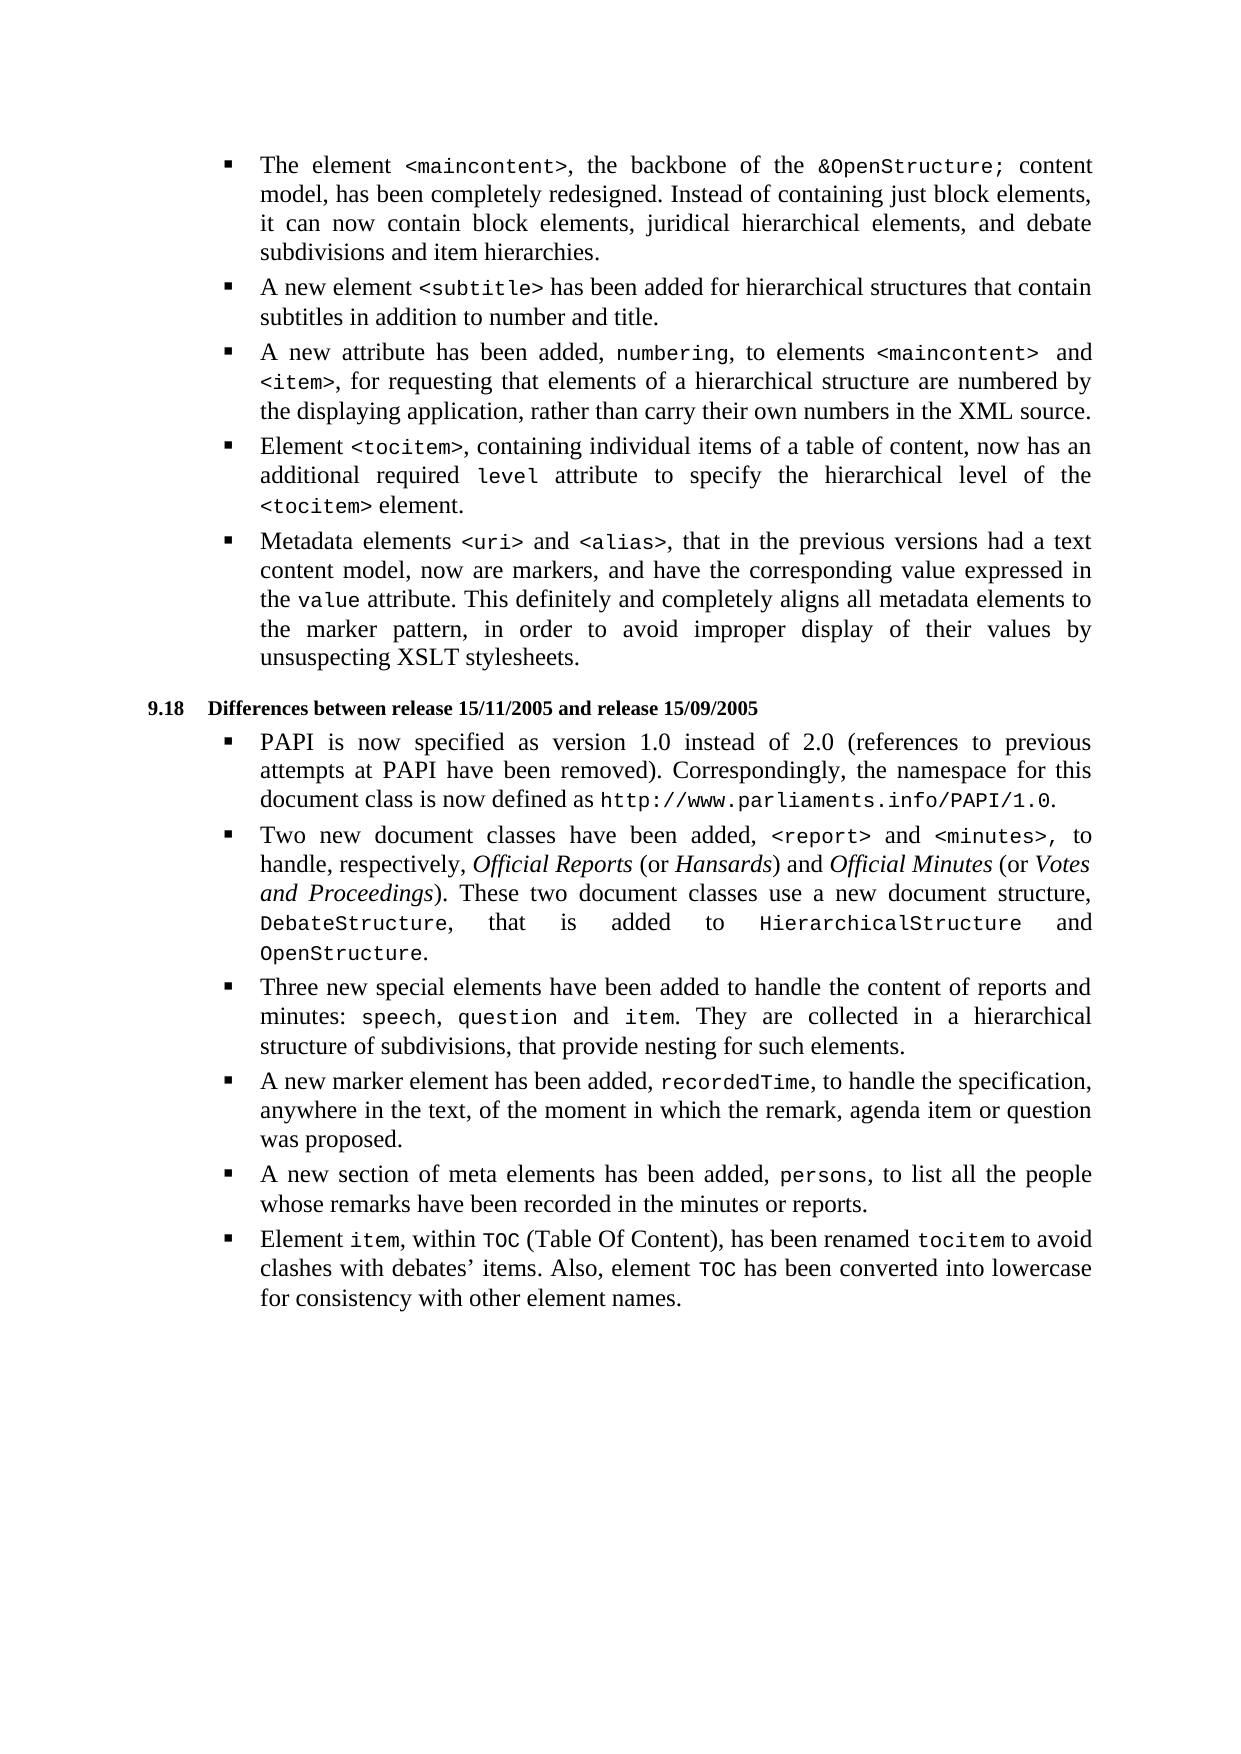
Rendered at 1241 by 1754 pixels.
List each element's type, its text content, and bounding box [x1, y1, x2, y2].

list A new attribute has been added, numbering, to elements <maincontent> and <item>, for requesting that elements of a hierarchical structure are numbered by the displaying application, rather than carry their own numbers in the XML source. [222, 337, 1092, 424]
list Element item, within TOC (Table Of Content), has been renamed tocitem to avoid clashes with debates’ items. Also, element TOC has been converted into lowercase for consistency with other element names. [222, 1224, 1092, 1312]
subtitle Differences between release 15/11/2005 and release 15/09/2005 [148, 696, 1092, 720]
list Element <tocitem>, containing individual items of a table of content, now has an additional required level attribute to specify the hierarchical level of the <tocitem> element. [222, 431, 1092, 519]
list A new element <subtitle> has been added for hierarchical structures that contain subtitles in addition to number and title. [222, 272, 1092, 330]
list PAPI is now specified as version 1.0 instead of 2.0 (references to previous attempts at PAPI have been removed). Correspondingly, the namespace for this document class is now defined as http://www.parliaments.info/PAPI/1.0. [222, 727, 1092, 814]
list Three new special elements have been added to handle the content of reports and minutes: speech, question and item. They are collected in a hierarchical structure of subdivisions, that provide nesting for such elements. [222, 972, 1092, 1059]
list A new marker element has been added, recordedTime, to handle the specification, anywhere in the text, of the moment in which the remark, agenda item or question was proposed. [222, 1066, 1092, 1153]
list Metadata elements <uri> and <alias>, that in the previous versions had a text content model, now are markers, and have the corresponding value expressed in the value attribute. This definitely and completely aligns all metadata elements to the marker pattern, in order to avoid improper display of their values by unsuspecting XSLT stylesheets. [222, 526, 1092, 671]
list A new section of meta elements has been added, persons, to list all the people whose remarks have been recorded in the minutes or reports. [222, 1159, 1092, 1217]
list Two new document classes have been added, <report> and <minutes>, to handle, respectively, Official Reports (or Hansards) and Official Minutes (or Votes and Proceedings). These two document classes use a new document structure, DebateStructure, that is added to HierarchicalStructure and OpenStructure. [222, 820, 1092, 966]
list The element <maincontent>, the backbone of the &OpenStructure; content model, has been completely redesigned. Instead of containing just block elements, it can now contain block elements, juridical hierarchical elements, and debate subdivisions and item hierarchies. [222, 150, 1092, 266]
